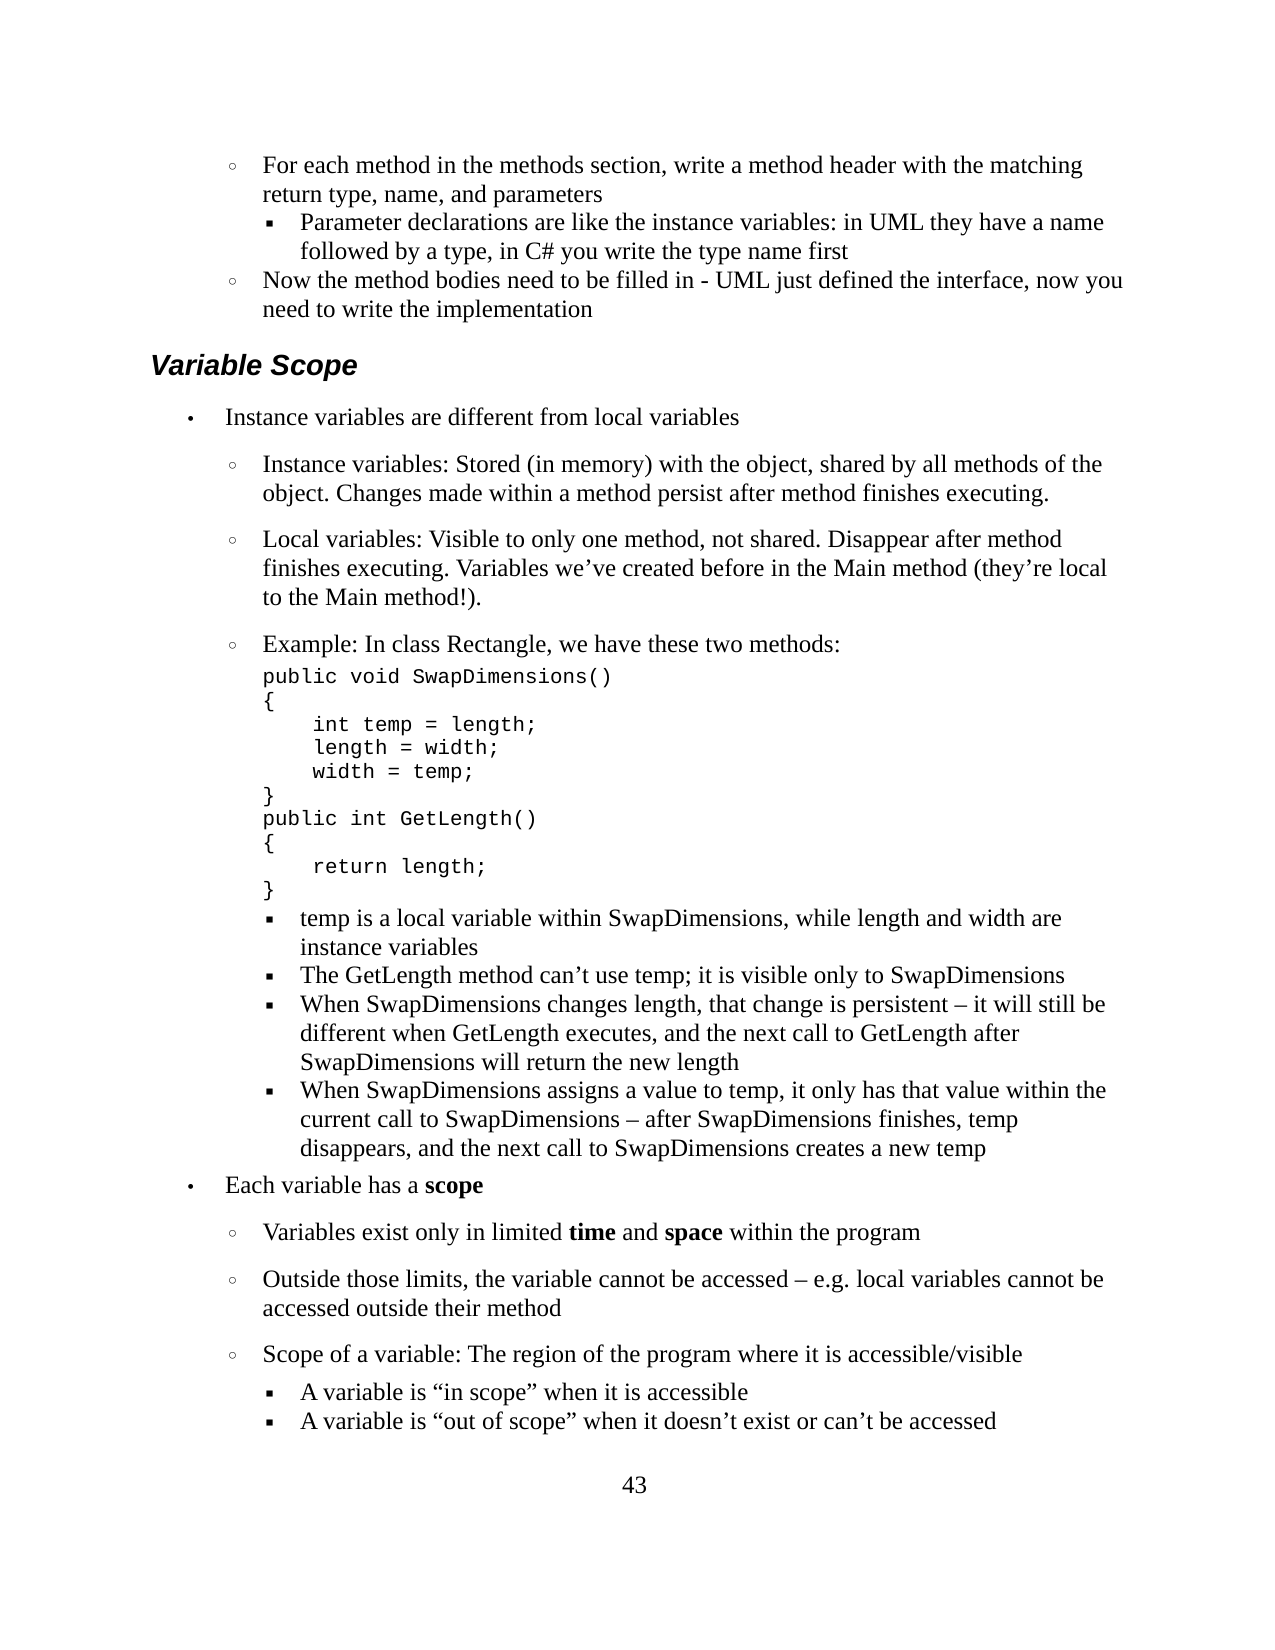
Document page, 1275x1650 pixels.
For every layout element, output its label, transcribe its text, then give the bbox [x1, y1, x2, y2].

list When SwapDimensions changes length, that change is persistent – it will still be different when GetLength executes, and the next call to GetLength after SwapDimensions will return the new length [262, 989, 1125, 1075]
list A variable is “in scope” when it is accessible [262, 1377, 1125, 1406]
list temp is a local variable within SwapDimensions, while length and width are instance variables [262, 903, 1125, 960]
list Example: In class Rectangle, we have these two methods: [225, 629, 1125, 657]
list Parameter declarations are like the instance variables: in UML they have a name followed by a type, in C# you write the type name first [262, 207, 1125, 265]
list { [225, 690, 1125, 714]
list When SwapDimensions assigns a value to temp, it only has that value within the current call to SwapDimensions – after SwapDimensions finishes, temp disappears, and the next call to SwapDimensions creates a new temp [262, 1075, 1125, 1162]
list Instance variables are different from local variables [187, 402, 1125, 431]
list For each method in the methods section, write a method header with the matching return type, name, and parameters [225, 150, 1125, 207]
list { [225, 832, 1125, 856]
list Instance variables: Stored (in memory) with the object, shared by all methods of the object. Changes made within a method persist after method finishes executing. [225, 449, 1125, 507]
list } [225, 879, 1125, 903]
list length = width; [225, 737, 1125, 761]
list int temp = length; [225, 714, 1125, 737]
list Local variables: Visible to only one method, not shared. Disappear after method finishes executing. Variables we’ve created before in the Main method (they’re local to the Main method!). [225, 524, 1125, 611]
list Each variable has a scope [187, 1171, 1125, 1199]
list return length; [225, 856, 1125, 879]
list Outside those limits, the variable cannot be accessed – e.g. local variables cannot be accessed outside their method [225, 1264, 1125, 1321]
list Scope of a variable: The region of the program where it is accessible/visible [225, 1339, 1125, 1368]
list Now the method bodies need to be filled in - UML just defined the interface, now you need to write the implementation [225, 265, 1125, 322]
list width = temp; [225, 761, 1125, 785]
list Variables exist only in limited time and space within the program [225, 1217, 1125, 1246]
list public void SwapDimensions() [225, 666, 1125, 690]
list The GetLength method can’t use temp; it is visible only to SwapDimensions [262, 960, 1125, 989]
list public int GetLength() [225, 808, 1125, 832]
list } [225, 785, 1125, 808]
list A variable is “out of scope” when it doesn’t exist or can’t be accessed [262, 1406, 1125, 1434]
subtitle Variable Scope [150, 347, 1125, 381]
